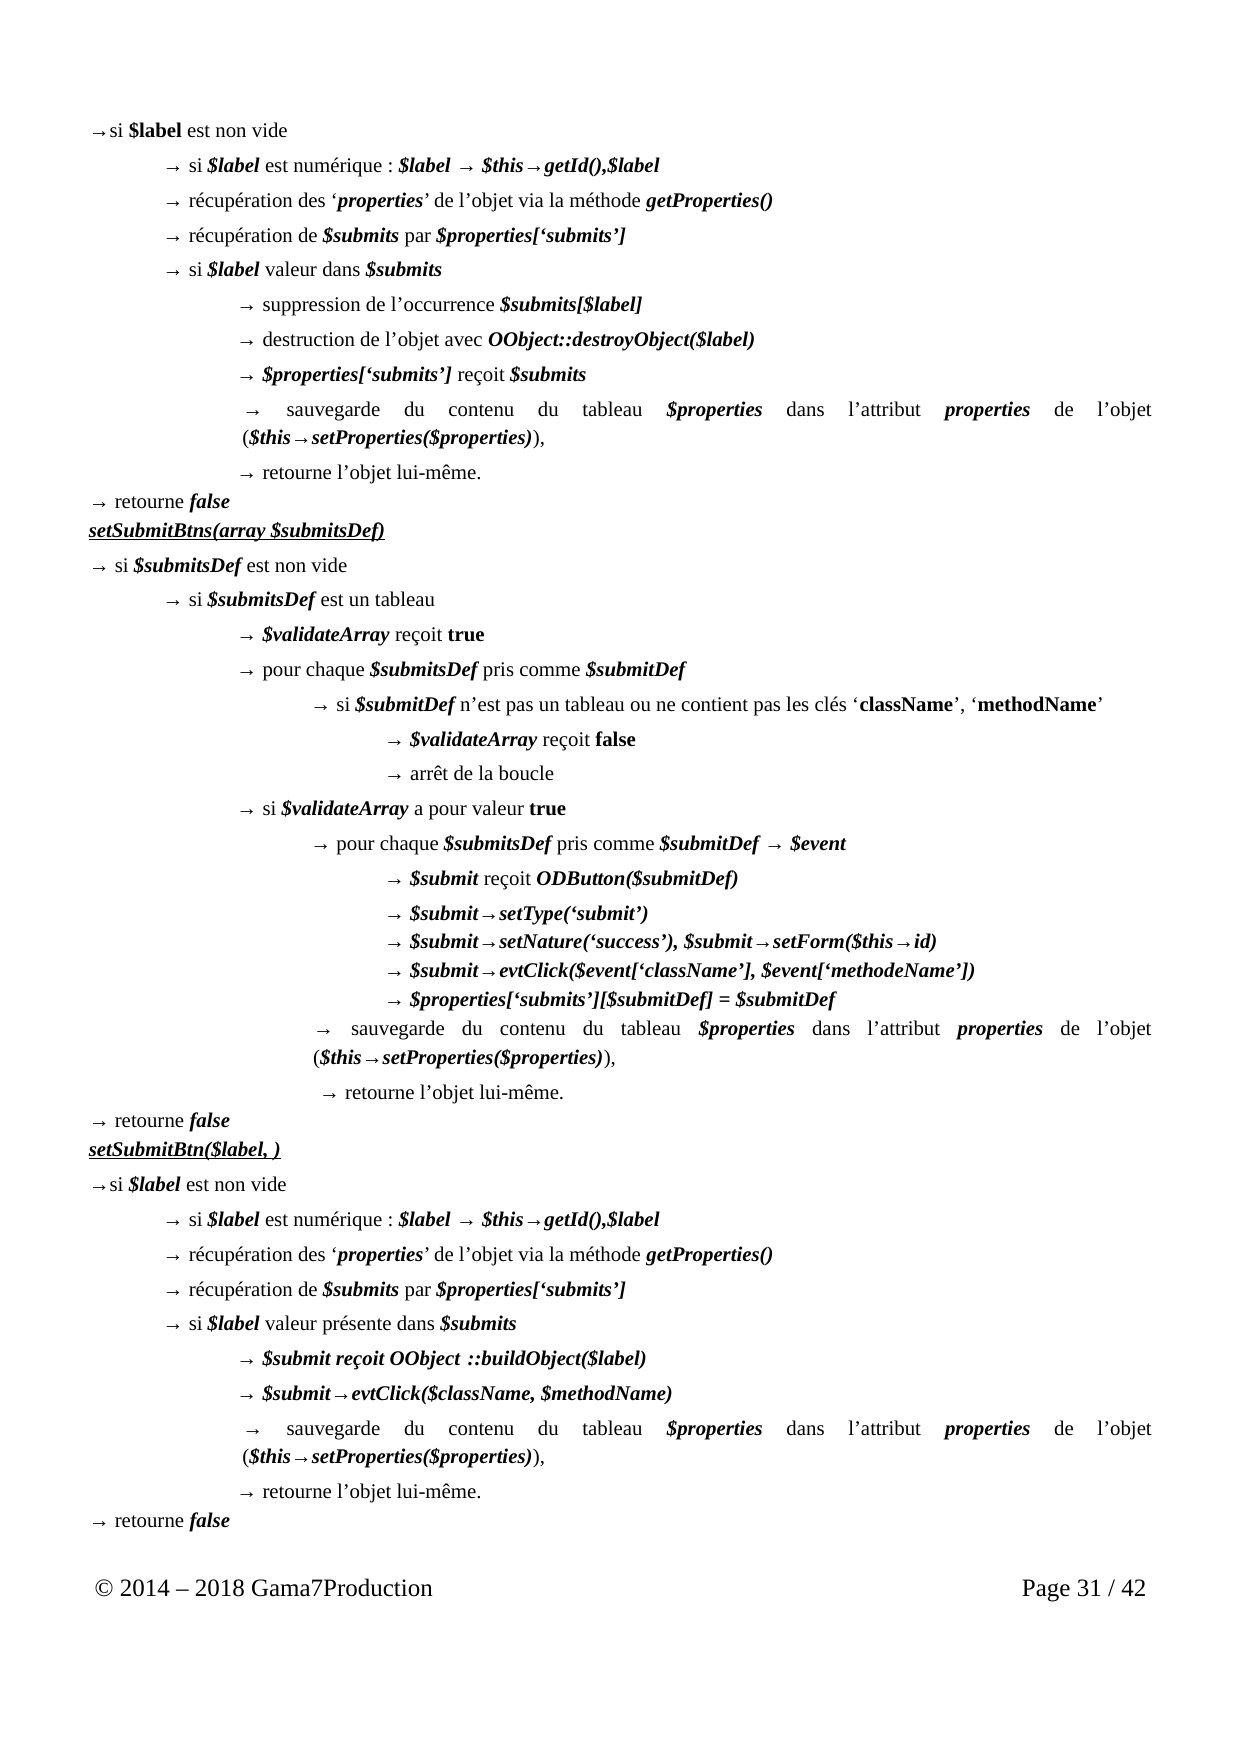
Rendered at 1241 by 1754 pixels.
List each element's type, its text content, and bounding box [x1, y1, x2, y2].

text → $submit→setType(‘submit’) [384, 901, 1152, 924]
text →si $label est non vide [88, 118, 1152, 142]
text → si $submitsDef est un tableau [88, 587, 1152, 611]
text setSubmitBtn($label, ) [88, 1137, 1152, 1161]
text → sauvegarde du contenu du tableau $properties dans l’attribut properties de l’objet ($this→setProperties($properties)), [313, 1016, 1152, 1069]
text → $submit reçoit OObject ::buildObject($label) [88, 1346, 1152, 1370]
text → suppression de l’occurrence $submits[$label] [88, 292, 1152, 316]
text → si $label valeur dans $submits [88, 257, 1152, 281]
text → $submit→evtClick($className, $methodName) [88, 1381, 1152, 1405]
text → $validateArray reçoit true [88, 622, 1152, 646]
text → récupération des ‘properties’ de l’objet via la méthode getProperties() [88, 188, 1152, 212]
text → $submit reçoit ODButton($submitDef) [88, 866, 1152, 890]
text →si $label est non vide [88, 1172, 1152, 1196]
text → récupération des ‘properties’ de l’objet via la méthode getProperties() [88, 1242, 1152, 1266]
text → si $label est numérique : $label → $this→getId(),$label [88, 1207, 1152, 1231]
text → $submit→setNature(‘success’), $submit→setForm($this→id) [384, 929, 1152, 953]
text → arrêt de la boucle [88, 761, 1152, 785]
text → destruction de l’objet avec OObject::destroyObject($label) [88, 327, 1152, 351]
text → récupération de $submits par $properties[‘submits’] [88, 1276, 1152, 1301]
text → si $submitsDef est non vide [88, 553, 1152, 577]
text → retourne false [88, 1108, 1152, 1132]
text → $properties[‘submits’] reçoit $submits [88, 362, 1152, 386]
text setSubmitBtns(array $submitsDef) [88, 518, 1152, 542]
text → retourne l’objet lui-même. [88, 1479, 1152, 1503]
text → sauvegarde du contenu du tableau $properties dans l’attribut properties de l’objet ($this→setProperties($properties)), [242, 396, 1152, 449]
text → si $label valeur présente dans $submits [88, 1311, 1152, 1335]
text → retourne false [88, 489, 1152, 513]
text → $properties[‘submits’][$submitDef] = $submitDef [384, 987, 1152, 1011]
text → $submit→evtClick($event[‘className’], $event[‘methodeName’]) [384, 958, 1152, 982]
text → retourne l’objet lui-même. [319, 1079, 1152, 1104]
text → retourne false [88, 1508, 1152, 1532]
text → récupération de $submits par $properties[‘submits’] [88, 222, 1152, 247]
text → pour chaque $submitsDef pris comme $submitDef [88, 657, 1152, 681]
text → si $validateArray a pour valeur true [88, 796, 1152, 820]
text → retourne l’objet lui-même. [88, 460, 1152, 484]
text → $validateArray reçoit false [88, 727, 1152, 751]
text → pour chaque $submitsDef pris comme $submitDef → $event [88, 831, 1152, 855]
text → si $submitDef n’est pas un tableau ou ne contient pas les clés ‘className’, ‘methodName’ [88, 692, 1152, 716]
text → sauvegarde du contenu du tableau $properties dans l’attribut properties de l’objet ($this→setProperties($properties)), [242, 1416, 1152, 1468]
text → si $label est numérique : $label → $this→getId(),$label [88, 153, 1152, 177]
